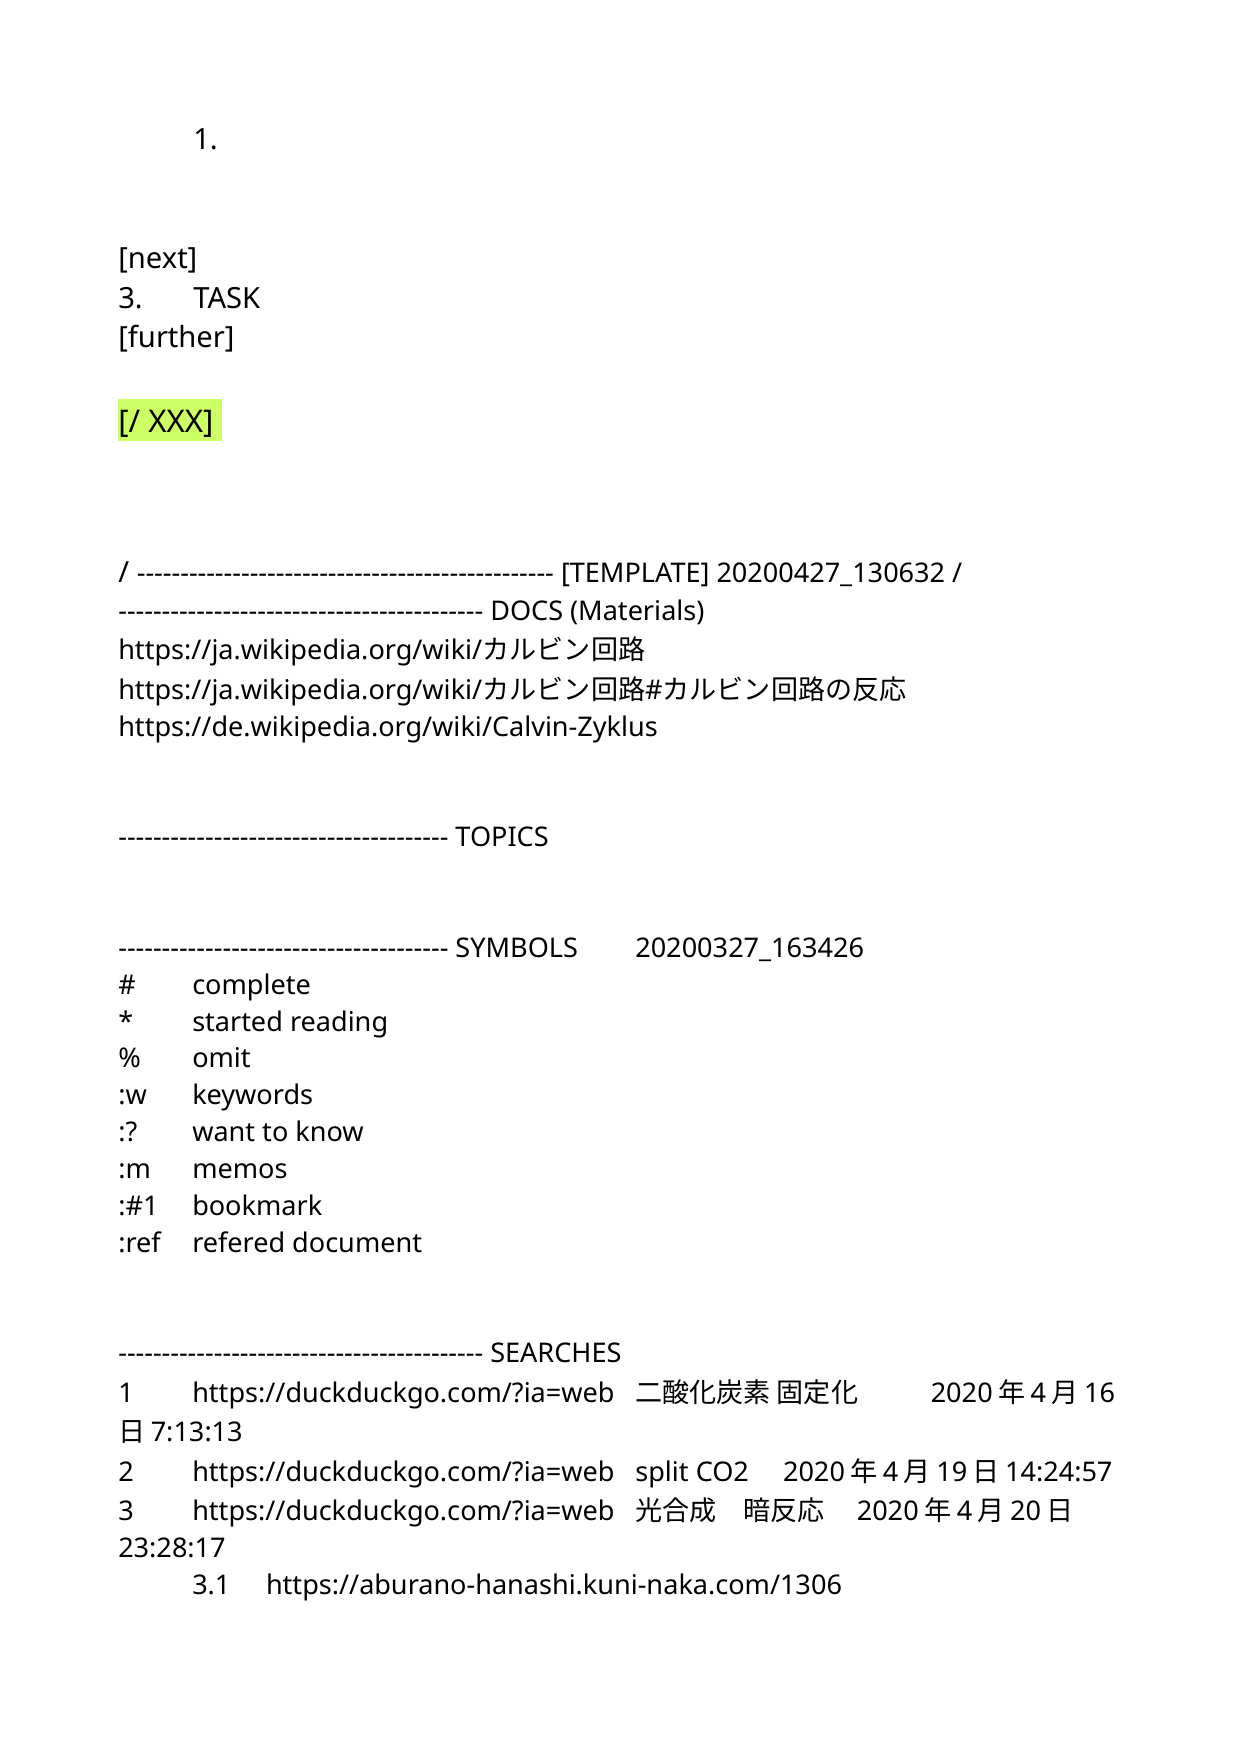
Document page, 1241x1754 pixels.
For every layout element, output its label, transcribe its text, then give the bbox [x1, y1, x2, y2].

text :m memos [118, 1149, 1122, 1186]
text % omit [118, 1039, 1122, 1076]
text https://de.wikipedia.org/wiki/Calvin-Zyklus [118, 707, 1122, 744]
text https://ja.wikipedia.org/wiki/カルビン回路#カルビン回路の反応 [118, 668, 1122, 707]
text :#1 bookmark [118, 1186, 1122, 1223]
text [further] [118, 317, 1122, 356]
text -------------------------------------- TOPICS [118, 818, 1122, 854]
text ------------------------------------------ SEARCHES [118, 1334, 1122, 1371]
text / ------------------------------------------------ [TEMPLATE] 20200427_130632 / [118, 552, 1122, 591]
text 1 https://duckduckgo.com/?ia=web 二酸化炭素 固定化 2020年4月16日7:13:13 [118, 1371, 1122, 1449]
text :? want to know [118, 1113, 1122, 1149]
text :w keywords [118, 1076, 1122, 1113]
text # complete [118, 965, 1122, 1002]
text 3 https://duckduckgo.com/?ia=web 光合成 暗反応 2020年4月20日23:28:17 [118, 1489, 1122, 1565]
text [/ XXX] [118, 356, 1122, 441]
text -------------------------------------- SYMBOLS 20200327_163426 [118, 928, 1122, 965]
text :ref refered document [118, 1223, 1122, 1260]
text https://ja.wikipedia.org/wiki/カルビン回路 [118, 628, 1122, 668]
text 3.1 https://aburano-hanashi.kuni-naka.com/1306 [118, 1565, 1122, 1602]
text 2 https://duckduckgo.com/?ia=web split CO2 2020年4月19日14:24:57 [118, 1449, 1122, 1489]
text ------------------------------------------ DOCS (Materials) [118, 591, 1122, 628]
text * started reading [118, 1002, 1122, 1039]
list TASK [118, 277, 1122, 317]
text [next] [118, 237, 1122, 277]
